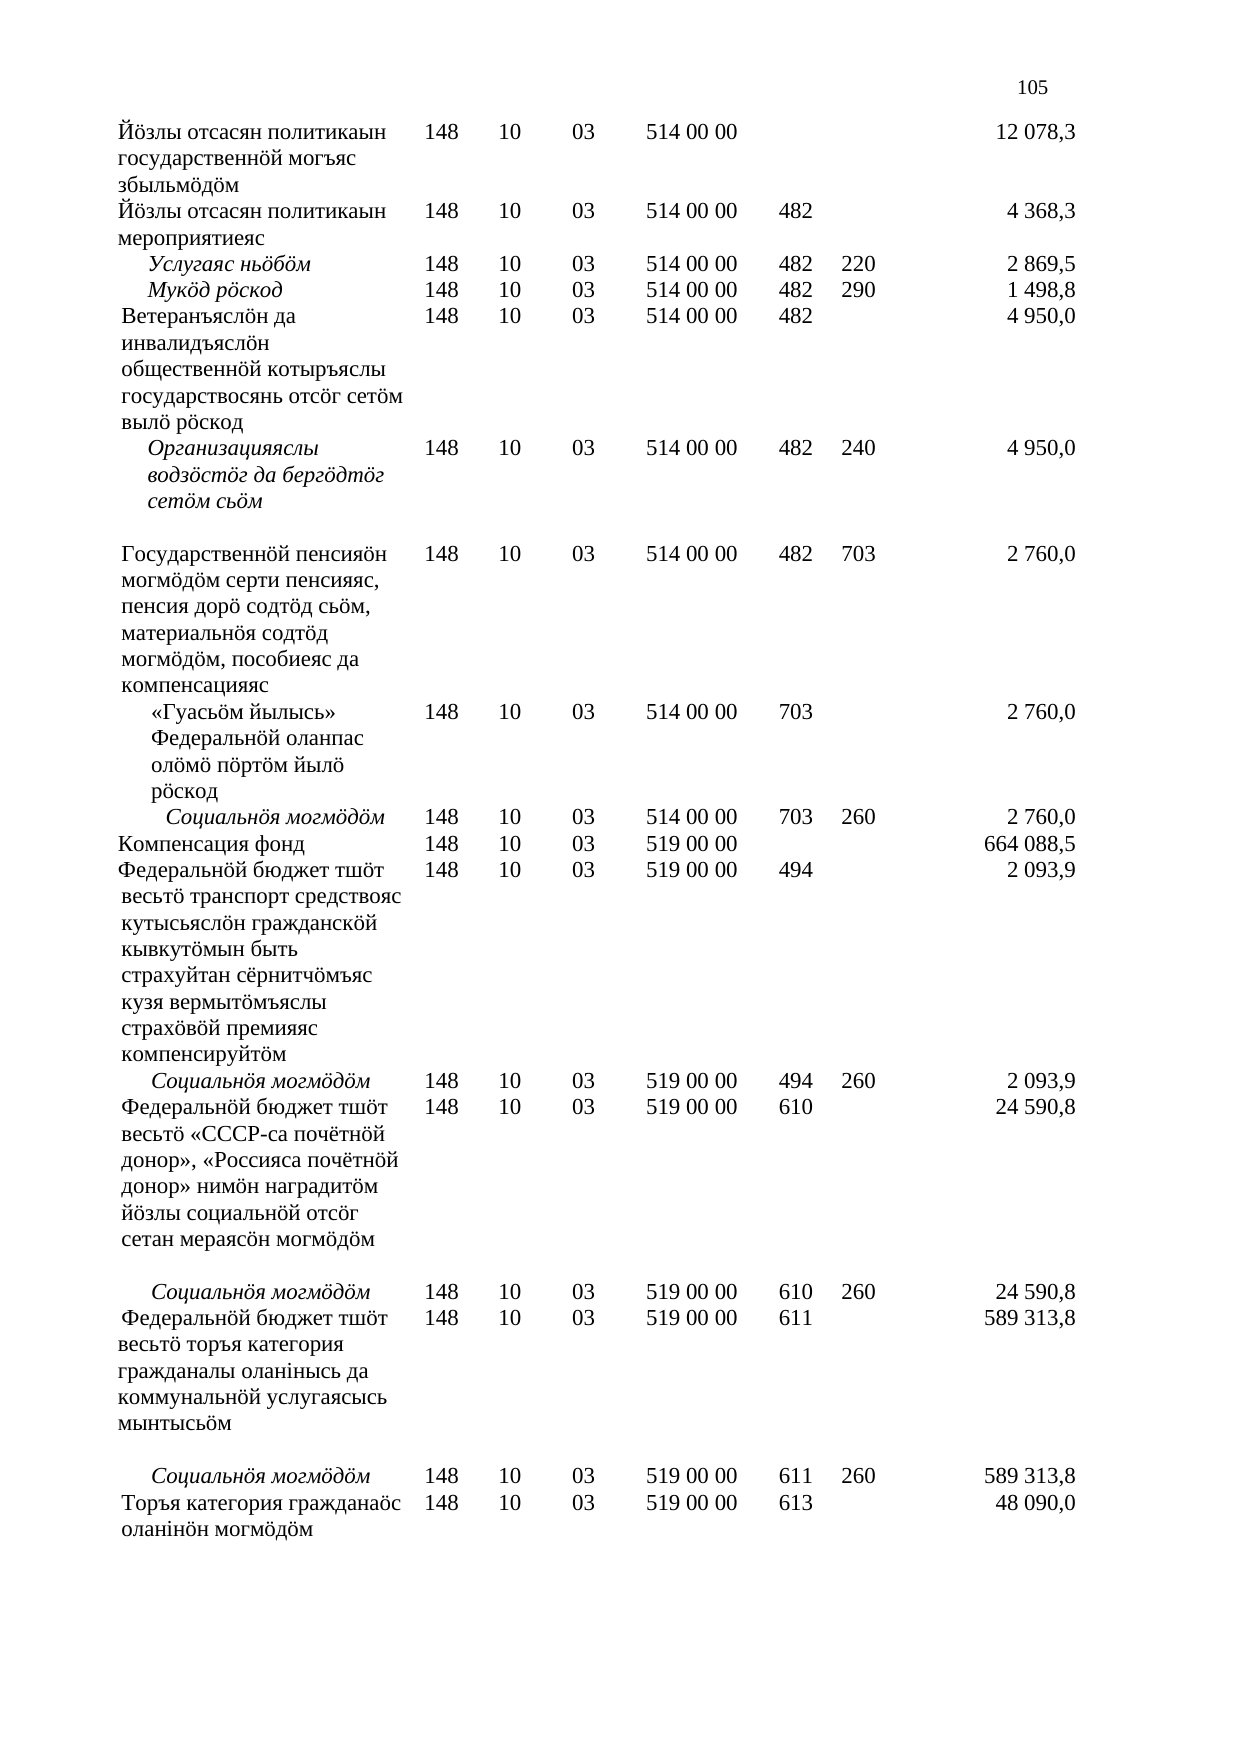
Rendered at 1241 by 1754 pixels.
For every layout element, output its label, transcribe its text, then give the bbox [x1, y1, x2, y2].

table_cell [832, 830, 906, 856]
table_cell 703 [770, 803, 832, 830]
table_cell 514 00 00 [637, 803, 770, 830]
table_cell 148 [415, 303, 489, 434]
table_cell 260 [832, 1462, 906, 1488]
table_cell 494 [770, 856, 832, 1067]
table_cell 03 [563, 1304, 637, 1462]
table_cell 519 00 00 [637, 1462, 770, 1488]
table_cell 519 00 00 [637, 830, 770, 856]
table_cell 10 [489, 1278, 563, 1304]
table_cell 10 [489, 1462, 563, 1488]
table_cell 03 [563, 303, 637, 434]
table_cell Йöзлы отсасян политикаын мероприятиеяс [109, 197, 415, 250]
table_cell 514 00 00 [637, 540, 770, 698]
table_cell [832, 1304, 906, 1462]
table_cell 148 [415, 803, 489, 830]
table_cell 482 [770, 303, 832, 434]
table_cell [832, 1093, 906, 1278]
table_cell 664 088,5 [906, 830, 1084, 856]
table_cell [832, 698, 906, 803]
table_cell 240 [832, 434, 906, 540]
table_cell 148 [415, 434, 489, 540]
table_cell 703 [832, 540, 906, 698]
table_cell 519 00 00 [637, 1489, 770, 1541]
table_cell 10 [489, 276, 563, 303]
table_cell 148 [415, 1489, 489, 1541]
table_cell Организацияяслы водзöстöг да бергöдтöг сетöм сьöм [109, 434, 415, 540]
table_cell [832, 303, 906, 434]
table_cell [770, 118, 832, 197]
table_cell 10 [489, 434, 563, 540]
table_cell 482 [770, 434, 832, 540]
table_cell 03 [563, 698, 637, 803]
table_cell 10 [489, 856, 563, 1067]
table_cell 494 [770, 1067, 832, 1093]
table_cell Ветеранъяслöн да инвалидъяслöн общественнöй котыръяслы государствосянь отсöг сетöм вылö рöскод [109, 303, 415, 434]
table_cell Социальнöя могмöдöм [109, 1067, 415, 1093]
table_cell 610 [770, 1093, 832, 1278]
table_cell 290 [832, 276, 906, 303]
table_cell 10 [489, 1304, 563, 1462]
table_cell 260 [832, 1067, 906, 1093]
table_cell 514 00 00 [637, 303, 770, 434]
table_cell 03 [563, 1067, 637, 1093]
table_cell 148 [415, 856, 489, 1067]
table_cell 519 00 00 [637, 856, 770, 1067]
table_cell 703 [770, 698, 832, 803]
table_cell 260 [832, 1278, 906, 1304]
table_cell 148 [415, 276, 489, 303]
table_cell Государственнöй пенсияöн могмöдöм серти пенсияяс, пенсия дорö содтöд сьöм, материальнöя содтöд могмöдöм, пособиеяс да компенсацияяс [109, 540, 415, 698]
table_cell [832, 197, 906, 250]
table_cell 611 [770, 1304, 832, 1462]
table_cell 4 368,3 [906, 197, 1084, 250]
table_cell 514 00 00 [637, 276, 770, 303]
table_cell 514 00 00 [637, 118, 770, 197]
table_cell 589 313,8 [906, 1304, 1084, 1462]
table_cell 03 [563, 1093, 637, 1278]
table_cell 2 093,9 [906, 1067, 1084, 1093]
table_cell 260 [832, 803, 906, 830]
table_cell Торъя категория гражданаöс оланінöн могмöдöм [109, 1489, 415, 1541]
table_cell 12 078,3 [906, 118, 1084, 197]
table_cell 148 [415, 540, 489, 698]
table_cell 482 [770, 250, 832, 276]
table_cell 2 760,0 [906, 803, 1084, 830]
table_cell 10 [489, 1489, 563, 1541]
table_cell 148 [415, 698, 489, 803]
table_cell 220 [832, 250, 906, 276]
table_cell 148 [415, 1093, 489, 1278]
table_cell [770, 830, 832, 856]
table_cell 613 [770, 1489, 832, 1541]
table_cell 10 [489, 1067, 563, 1093]
table_cell 03 [563, 1489, 637, 1541]
table_cell 4 950,0 [906, 434, 1084, 540]
table_cell 2 869,5 [906, 250, 1084, 276]
table_cell Социальнöя могмöдöм [109, 1278, 415, 1304]
table_cell 03 [563, 276, 637, 303]
table_cell 519 00 00 [637, 1093, 770, 1278]
table_cell 48 090,0 [906, 1489, 1084, 1541]
table_cell Услугаяс ньöбöм [109, 250, 415, 276]
table_cell 514 00 00 [637, 698, 770, 803]
table_cell 148 [415, 1304, 489, 1462]
table_cell 611 [770, 1462, 832, 1488]
table_cell 03 [563, 803, 637, 830]
table_cell 519 00 00 [637, 1067, 770, 1093]
table_cell 03 [563, 856, 637, 1067]
table_cell 03 [563, 197, 637, 250]
table_cell 482 [770, 276, 832, 303]
table_cell Федеральнöй бюджет тшöт весьтö «СССР-са почётнöй донор», «Россияса почётнöй донор» нимöн наградитöм йöзлы социальнöй отсöг сетан мераясöн могмöдöм [109, 1093, 415, 1278]
table_cell 03 [563, 830, 637, 856]
table_cell 482 [770, 197, 832, 250]
table_cell 03 [563, 250, 637, 276]
table_cell 10 [489, 698, 563, 803]
table_cell 2 093,9 [906, 856, 1084, 1067]
table_cell Социальнöя могмöдöм [109, 803, 415, 830]
table_cell 10 [489, 303, 563, 434]
table_cell 10 [489, 197, 563, 250]
table_cell 10 [489, 118, 563, 197]
table_cell 03 [563, 540, 637, 698]
table_cell 514 00 00 [637, 434, 770, 540]
table_cell 589 313,8 [906, 1462, 1084, 1488]
table_cell [832, 856, 906, 1067]
table_cell Федеральнöй бюджет тшöт весьтö транспорт средствояс кутысьяслöн гражданскöй кывкутöмын быть страхуйтан сёрнитчöмъяс кузя вермытöмъяслы страхöвöй премияяс компенсируйтöм [109, 856, 415, 1067]
table_cell Социальнöя могмöдöм [109, 1462, 415, 1488]
table_cell 2 760,0 [906, 698, 1084, 803]
table_cell 148 [415, 250, 489, 276]
table_cell 519 00 00 [637, 1278, 770, 1304]
table_cell 148 [415, 1462, 489, 1488]
table_cell 610 [770, 1278, 832, 1304]
table_cell 148 [415, 197, 489, 250]
table_cell 24 590,8 [906, 1278, 1084, 1304]
table_cell 10 [489, 250, 563, 276]
table_cell Йöзлы отсасян политикаын государственнöй могъяс збыльмöдöм [109, 118, 415, 197]
table_cell 482 [770, 540, 832, 698]
table_cell 2 760,0 [906, 540, 1084, 698]
table_cell Компенсация фонд [109, 830, 415, 856]
table_cell 24 590,8 [906, 1093, 1084, 1278]
table_cell 148 [415, 1278, 489, 1304]
table_cell 03 [563, 118, 637, 197]
table_cell [832, 118, 906, 197]
table_cell 148 [415, 830, 489, 856]
table_cell 10 [489, 803, 563, 830]
table_cell 1 498,8 [906, 276, 1084, 303]
table_cell 148 [415, 118, 489, 197]
table_cell 10 [489, 540, 563, 698]
table_cell 514 00 00 [637, 197, 770, 250]
table_cell 03 [563, 1278, 637, 1304]
table_cell 4 950,0 [906, 303, 1084, 434]
table_cell Федеральнöй бюджет тшöт весьтö торъя категория гражданалы оланінысь да коммунальнöй услугаясысь мынтысьöм [109, 1304, 415, 1462]
table_cell 514 00 00 [637, 250, 770, 276]
table_cell 03 [563, 434, 637, 540]
table_cell Мукöд рöскод [109, 276, 415, 303]
table_cell 148 [415, 1067, 489, 1093]
table_cell 10 [489, 830, 563, 856]
table_cell 03 [563, 1462, 637, 1488]
table_cell «Гуасьöм йылысь» Федеральнöй оланпас олöмö пöртöм йылö рöскод [109, 698, 415, 803]
table_cell [832, 1489, 906, 1541]
table_cell 519 00 00 [637, 1304, 770, 1462]
table_cell 10 [489, 1093, 563, 1278]
